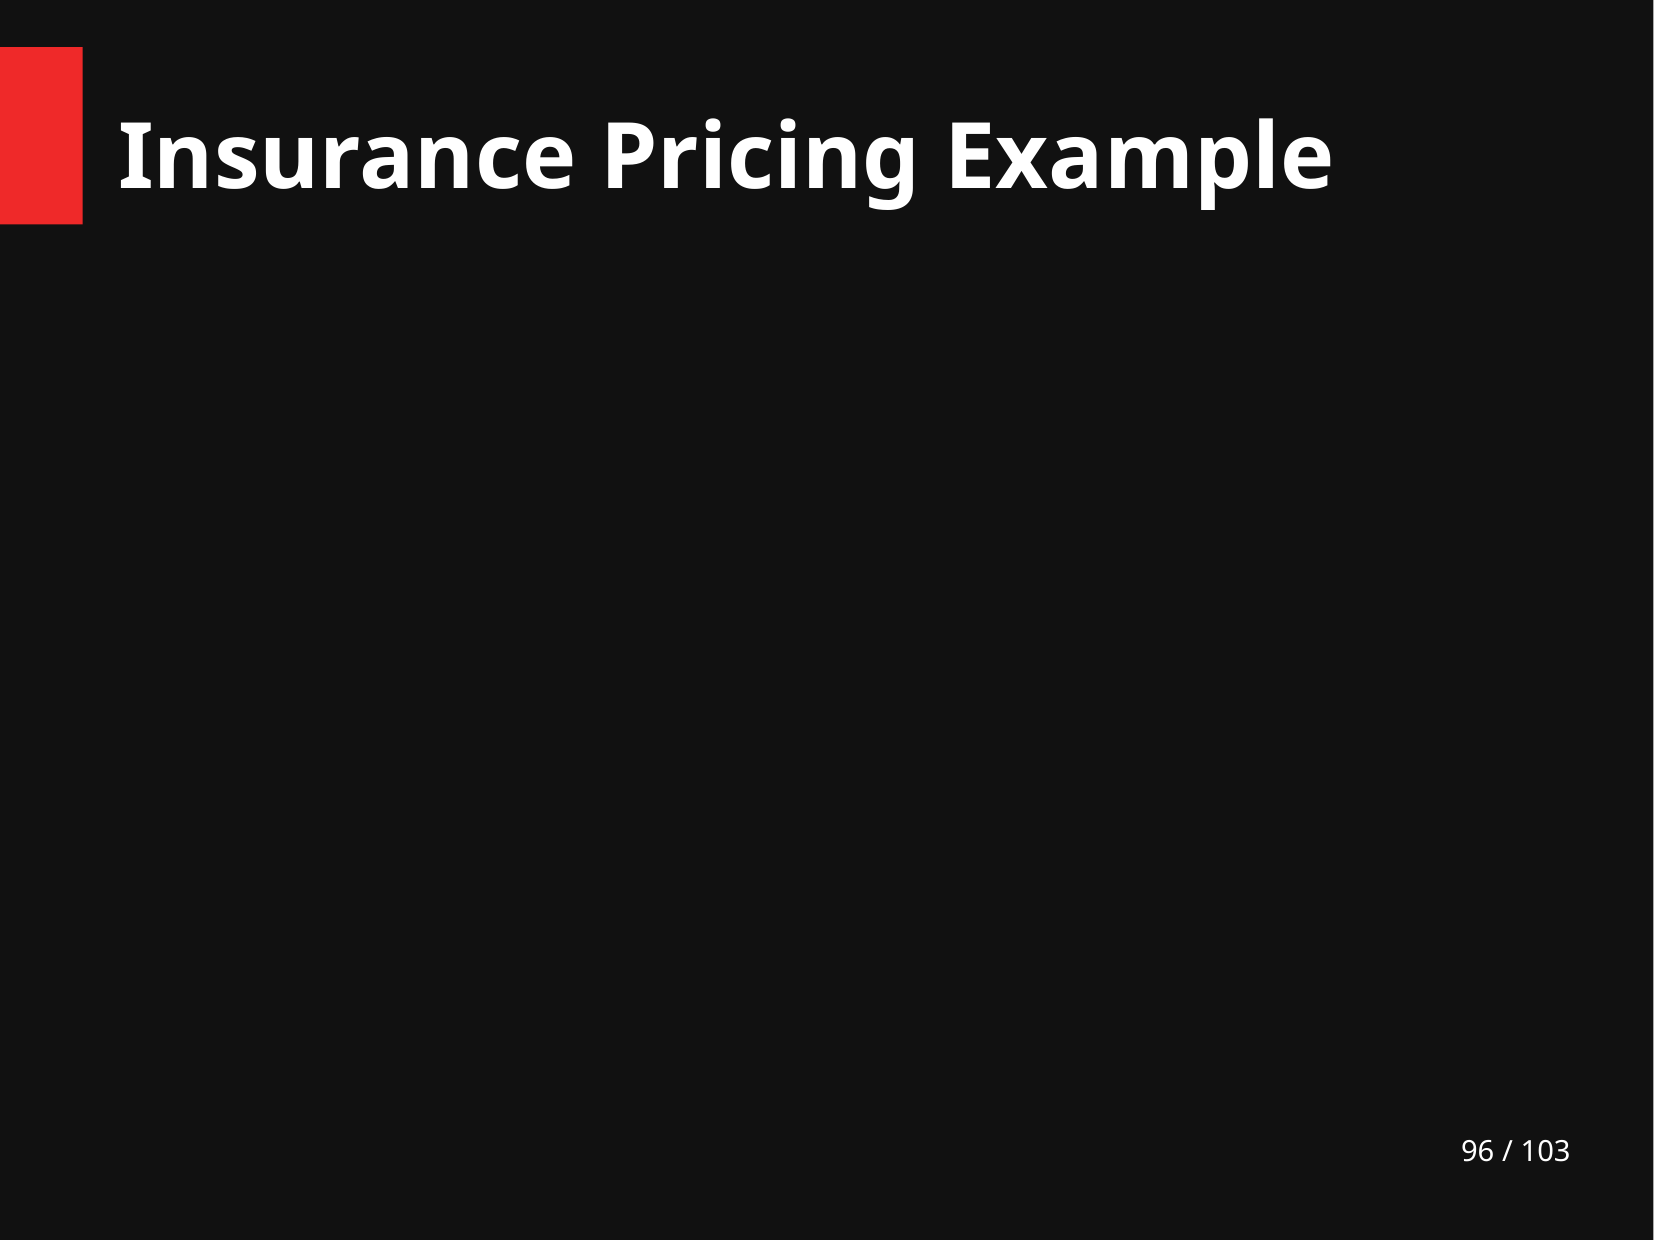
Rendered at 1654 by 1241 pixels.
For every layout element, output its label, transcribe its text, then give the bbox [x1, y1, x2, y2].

title Insurance Pricing Example [118, 49, 1571, 257]
